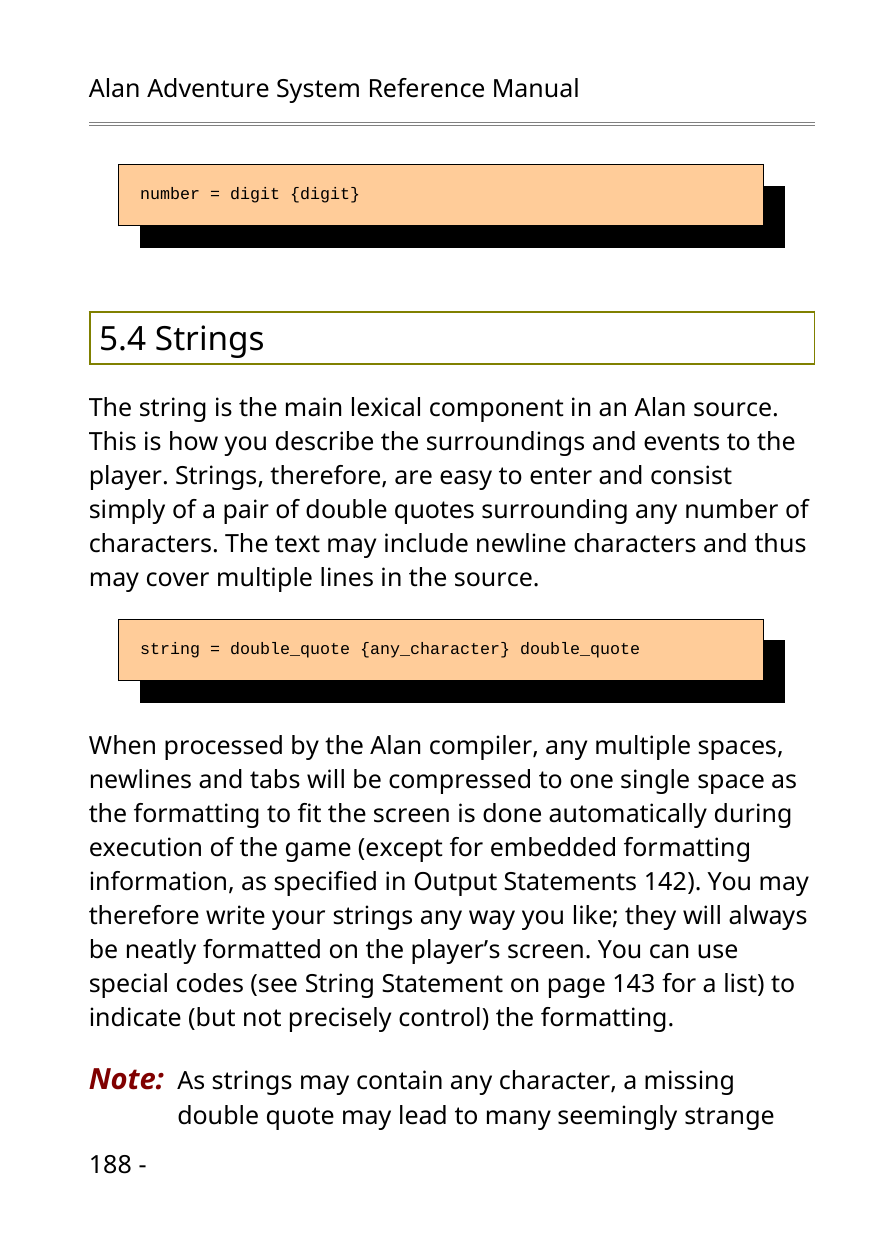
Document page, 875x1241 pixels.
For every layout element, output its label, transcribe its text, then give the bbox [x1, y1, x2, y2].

text The string is the main lexical component in an Alan source. This is how you describe the surroundings and events to the player. Strings, therefore, are easy to enter and consist simply of a pair of double quotes surrounding any number of characters. The text may include newline characters and thus may cover multiple lines in the source. [88, 390, 815, 594]
text When processed by the Alan compiler, any multiple spaces, newlines and tabs will be compressed to one single space as the formatting to fit the screen is done automatically during execution of the game (except for embedded for­matting information, as specified in Output Statements 112). You may therefore write your strings any way you like; they will always be neatly for­matted on the player’s screen. You can use special codes (see String Statement on page 113 for a list) to indicate (but not precisely control) the formatting. [88, 728, 815, 1033]
list As strings may contain any character, a missing double quote may lead to many seemingly strange [88, 1058, 815, 1132]
subtitle Strings [91, 313, 814, 363]
text string = double_quote {any_character} double_quote [119, 620, 763, 680]
text number = digit {digit} [119, 165, 763, 225]
